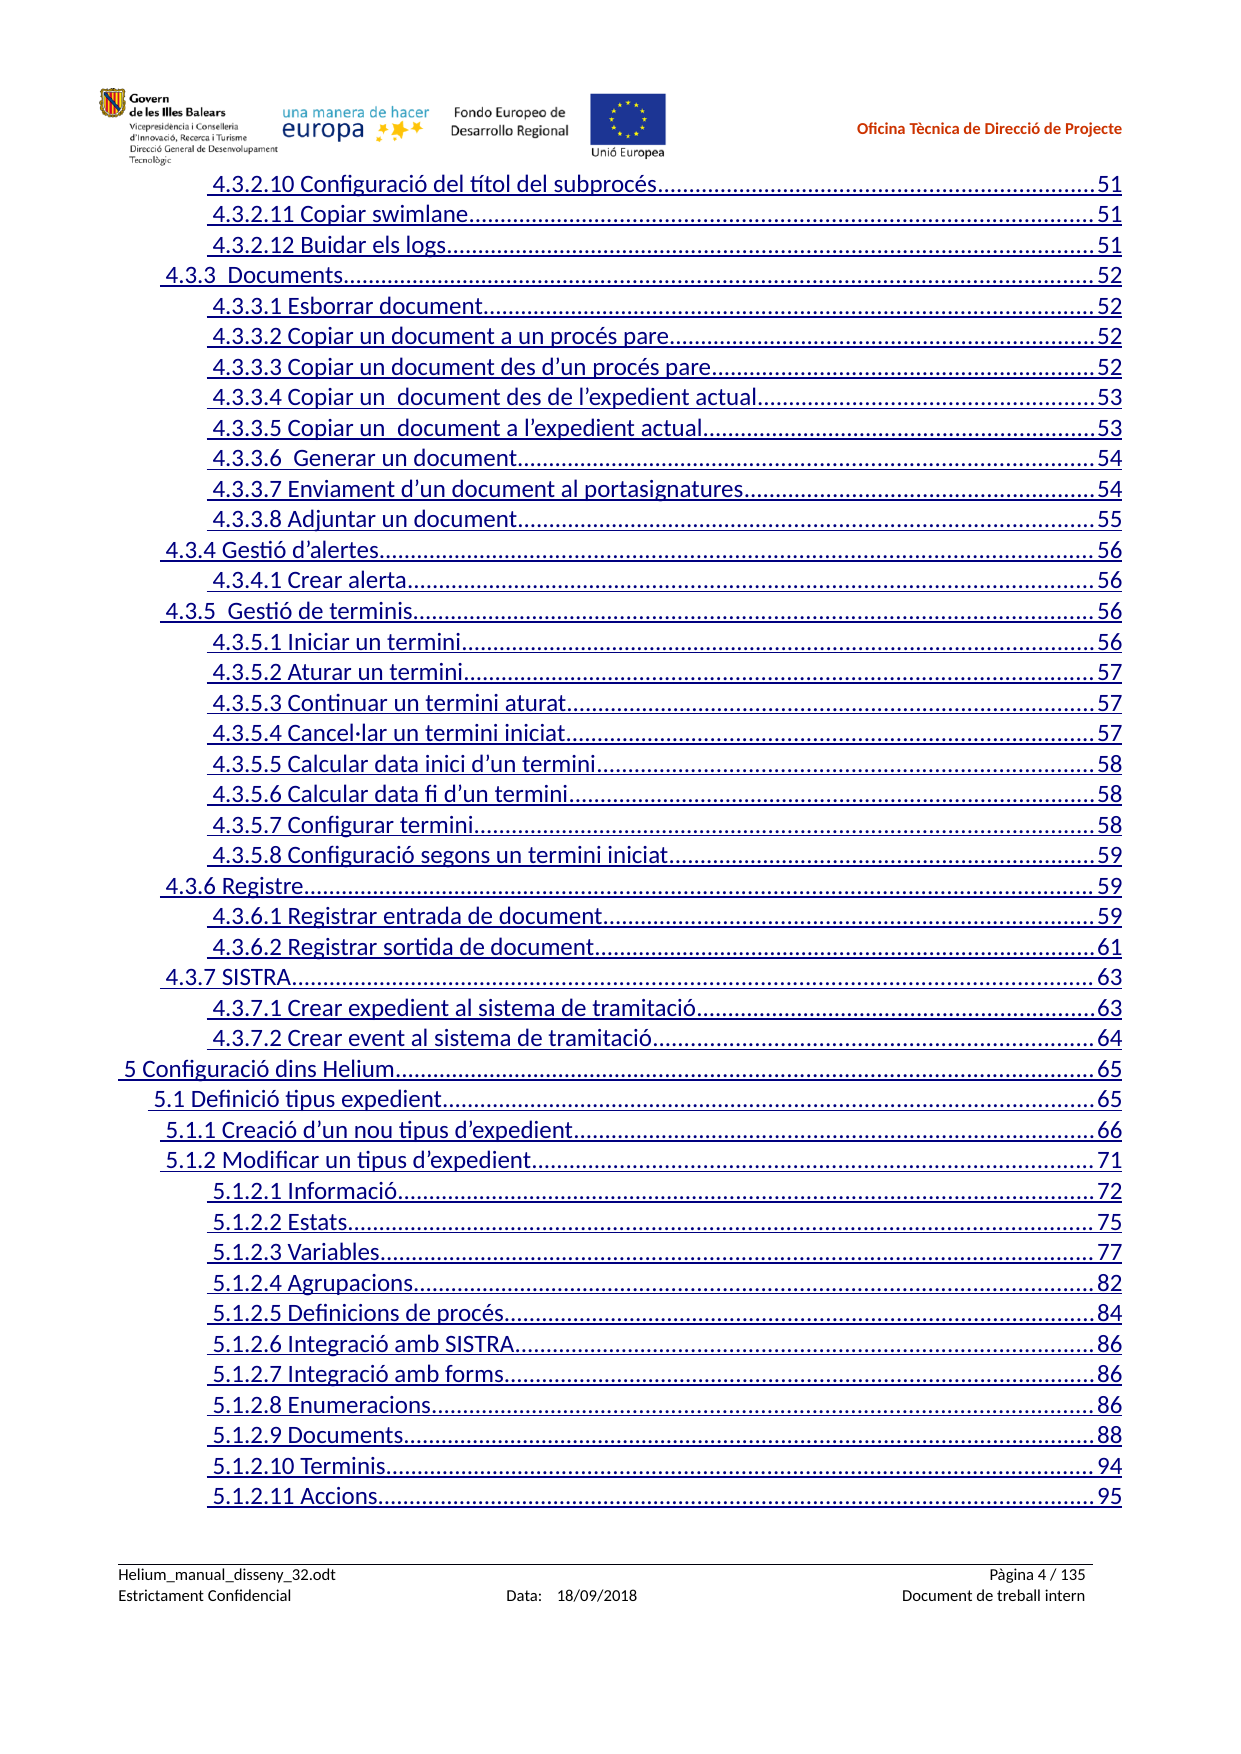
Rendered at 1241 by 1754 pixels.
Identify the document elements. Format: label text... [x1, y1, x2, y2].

text 5.1.2.5 Definicions de procés 84 [207, 1297, 1122, 1323]
text 4.3.5 Gestió de terminis 56 [160, 595, 1122, 621]
text 4.3.3.5 Copiar un document a l’expedient actual 53 [207, 412, 1122, 438]
text 5.1.2.2 Estats 75 [207, 1206, 1122, 1232]
text 4.3.3.8 Adjuntar un document 55 [207, 504, 1122, 530]
text 4.3.4.1 Crear alerta 56 [207, 565, 1122, 591]
text 4.3.7.2 Crear event al sistema de tramitació 64 [207, 1022, 1122, 1049]
text 4.3.5.7 Configurar termini 58 [207, 809, 1122, 835]
text 5.1.2.11 Accions 95 [207, 1480, 1122, 1506]
text 4.3.6 Registre 59 [160, 870, 1122, 896]
text 4.3.7.1 Crear expedient al sistema de tramitació 63 [207, 992, 1122, 1018]
text 5.1.1 Creació d’un nou tipus d’expedient 66 [160, 1114, 1122, 1140]
text 5.1.2.3 Variables 77 [207, 1236, 1122, 1262]
text 4.3.2.11 Copiar swimlane 51 [207, 198, 1122, 224]
text 5.1.2.6 Integració amb SISTRA 86 [207, 1328, 1122, 1354]
text 4.3.3.1 Esborrar document 52 [207, 290, 1122, 316]
text 5.1 Definició tipus expedient 65 [148, 1083, 1122, 1110]
text 4.3.3.2 Copiar un document a un procés pare 52 [207, 321, 1122, 346]
text 4.3.5.8 Configuració segons un termini iniciat 59 [207, 839, 1122, 865]
text 4.3.3 Documents 52 [160, 259, 1122, 285]
text 5.1.2 Modificar un tipus d’expedient 71 [160, 1144, 1122, 1171]
picture [99, 87, 668, 166]
text 4.3.3.6 Generar un document 54 [207, 443, 1122, 469]
text 4.3.5.4 Cancel·lar un termini iniciat 57 [207, 717, 1122, 743]
text 5.1.2.8 Enumeracions 86 [207, 1389, 1122, 1415]
text 5.1.2.10 Terminis 94 [207, 1450, 1122, 1476]
text 5.1.2.7 Integració amb forms 86 [207, 1358, 1122, 1384]
text 4.3.3.7 Enviament d’un document al portasignatures 54 [207, 473, 1122, 499]
text 4.3.2.10 Configuració del títol del subprocés 51 [207, 168, 1122, 194]
text 5.1.2.1 Informació 72 [207, 1175, 1122, 1201]
text 4.3.5.2 Aturar un termini 57 [207, 656, 1122, 682]
text 4.3.7 SISTRA 63 [160, 961, 1122, 988]
text 4.3.5.1 Iniciar un termini 56 [207, 626, 1122, 652]
text 4.3.6.2 Registrar sortida de document 61 [207, 931, 1122, 957]
text 4.3.3.4 Copiar un document des de l’expedient actual 53 [207, 382, 1122, 408]
text 5.1.2.9 Documents 88 [207, 1419, 1122, 1445]
text 4.3.6.1 Registrar entrada de document 59 [207, 900, 1122, 926]
text 5 Configuració dins Helium 65 [118, 1053, 1122, 1079]
text 4.3.5.6 Calcular data fi d’un termini 58 [207, 778, 1122, 804]
text 4.3.5.3 Continuar un termini aturat 57 [207, 687, 1122, 713]
text 4.3.3.3 Copiar un document des d’un procés pare 52 [207, 351, 1122, 377]
text 4.3.5.5 Calcular data inici d’un termini 58 [207, 748, 1122, 774]
text 4.3.2.12 Buidar els logs 51 [207, 229, 1122, 255]
text 5.1.2.4 Agrupacions 82 [207, 1267, 1122, 1293]
text 4.3.4 Gestió d’alertes 56 [160, 534, 1122, 560]
